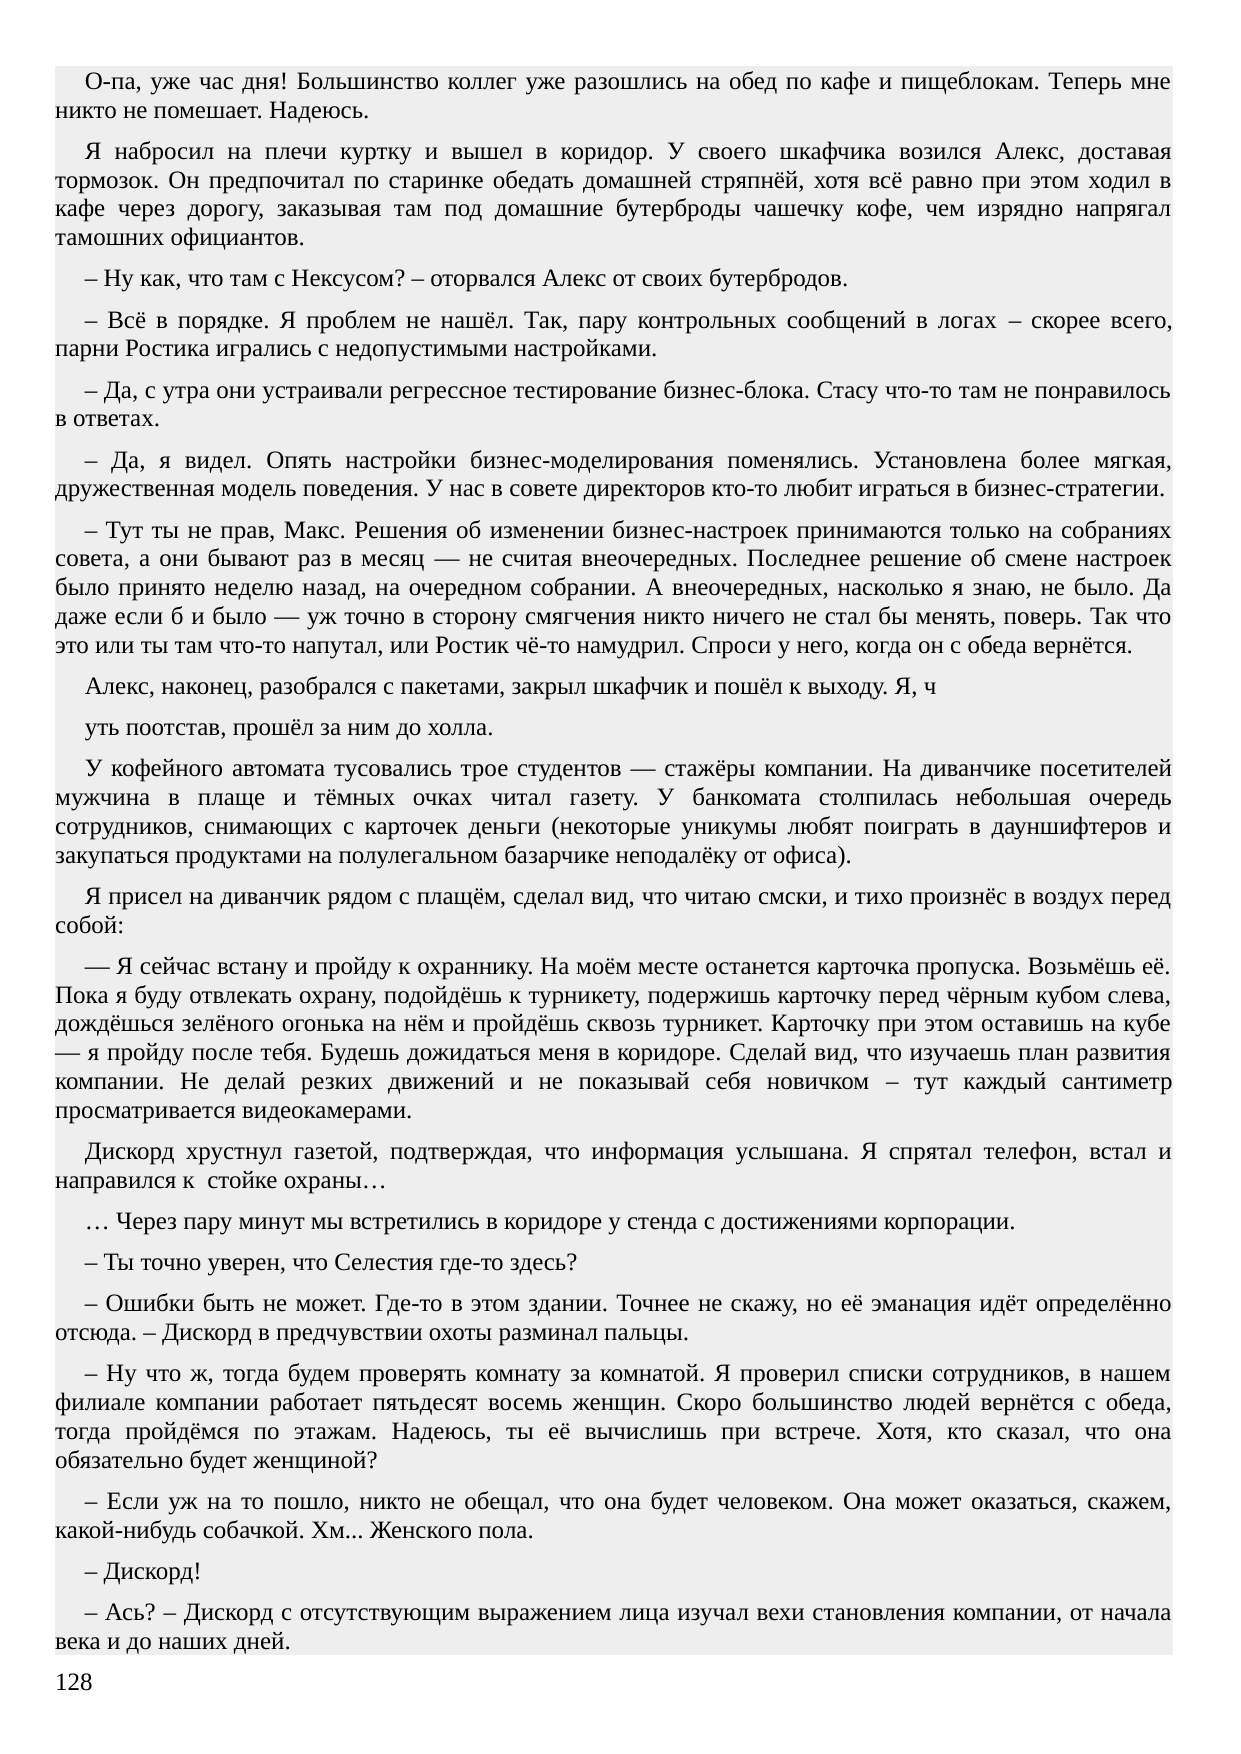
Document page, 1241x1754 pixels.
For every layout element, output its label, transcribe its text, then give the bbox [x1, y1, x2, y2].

text – Ну что ж, тогда будем проверять комнату за комнатой. Я проверил списки сотрудников, в нашем филиале компании работает пятьдесят восемь женщин. Скоро большинство людей вернётся с обеда, тогда пройдёмся по этажам. Надеюсь, ты её вычислишь при встрече. Хотя, кто сказал, что она обязательно будет женщиной? [55, 1358, 1173, 1473]
text – Да, с утра они устраивали регрессное тестирование бизнес-блока. Стасу что-то там не понравилось в ответах. [55, 375, 1173, 432]
text – Ну как, что там с Нексусом? – оторвался Алекс от своих бутербродов. [55, 263, 1173, 292]
text – Ты точно уверен, что Селестия где-то здесь? [55, 1247, 1173, 1276]
text – Да, я видел. Опять настройки бизнес-моделирования поменялись. Установлена более мягкая, дружественная модель поведения. У нас в совете директоров кто-то любит играться в бизнес-стратегии. [55, 445, 1173, 502]
text – Ошибки быть не может. Где-то в этом здании. Точнее не скажу, но её эманация идёт определённо отсюда. – Дискорд в предчувствии охоты разминал пальцы. [55, 1288, 1173, 1346]
text – Дискорд! [55, 1556, 1173, 1585]
text Алекс, наконец, разобрался с пакетами, закрыл шкафчик и пошёл к выходу. Я, ч [55, 671, 1173, 700]
text … Через пару минут мы встретились в коридоре у стенда с достижениями корпорации. [55, 1206, 1173, 1235]
text – Если уж на то пошло, никто не обещал, что она будет человеком. Она может оказаться, скажем, какой-нибудь собачкой. Хм... Женского пола. [55, 1486, 1173, 1543]
text Дискорд хрустнул газетой, подтверждая, что информация услышана. Я спрятал телефон, встал и направился к стойке охраны… [55, 1136, 1173, 1193]
text Я присел на диванчик рядом с плащём, сделал вид, что читаю смски, и тихо произнёс в воздух перед собой: [55, 881, 1173, 938]
text Я набросил на плечи куртку и вышел в коридор. У своего шкафчика возился Алекс, доставая тормозок. Он предпочитал по старинке обедать домашней стряпнёй, хотя всё равно при этом ходил в кафе через дорогу, заказывая там под домашние бутерброды чашечку кофе, чем изрядно напрягал тамошних официантов. [55, 136, 1173, 251]
text — Я сейчас встану и пройду к охраннику. На моём месте останется карточка пропуска. Возьмёшь её. Пока я буду отвлекать охрану, подойдёшь к турникету, подержишь карточку перед чёрным кубом слева, дождёшься зелёного огонька на нём и пройдёшь сквозь турникет. Карточку при этом оставишь на кубе — я пройду после тебя. Будешь дожидаться меня в коридоре. Сделай вид, что изучаешь план развития компании. Не делай резких движений и не показывай себя новичком – тут каждый сантиметр просматривается видеокамерами. [55, 951, 1173, 1123]
text – Всё в порядке. Я проблем не нашёл. Так, пару контрольных сообщений в логах – скорее всего, парни Ростика игрались с недопустимыми настройками. [55, 305, 1173, 362]
text – Ась? – Дискорд с отсутствующим выражением лица изучал вехи становления компании, от начала века и до наших дней. [55, 1597, 1173, 1655]
text уть поотстав, прошёл за ним до холла. [55, 712, 1173, 741]
text У кофейного автомата тусовались трое студентов — стажёры компании. На диванчике посетителей мужчина в плаще и тёмных очках читал газету. У банкомата столпилась небольшая очередь сотрудников, снимающих с карточек деньги (некоторые уникумы любят поиграть в дауншифтеров и закупаться продуктами на полулегальном базарчике неподалёку от офиса). [55, 753, 1173, 868]
text – Тут ты не прав, Макс. Решения об изменении бизнес-настроек принимаются только на собраниях совета, а они бывают раз в месяц — не считая внеочередных. Последнее решение об смене настроек было принято неделю назад, на очередном собрании. А внеочередных, насколько я знаю, не было. Да даже если б и было — уж точно в сторону смягчения никто ничего не стал бы менять, поверь. Так что это или ты там что-то напутал, или Ростик чё-то намудрил. Спроси у него, когда он с обеда вернётся. [55, 515, 1173, 658]
text О-па, уже час дня! Большинство коллег уже разошлись на обед по кафе и пищеблокам. Теперь мне никто не помешает. Надеюсь. [55, 66, 1173, 123]
